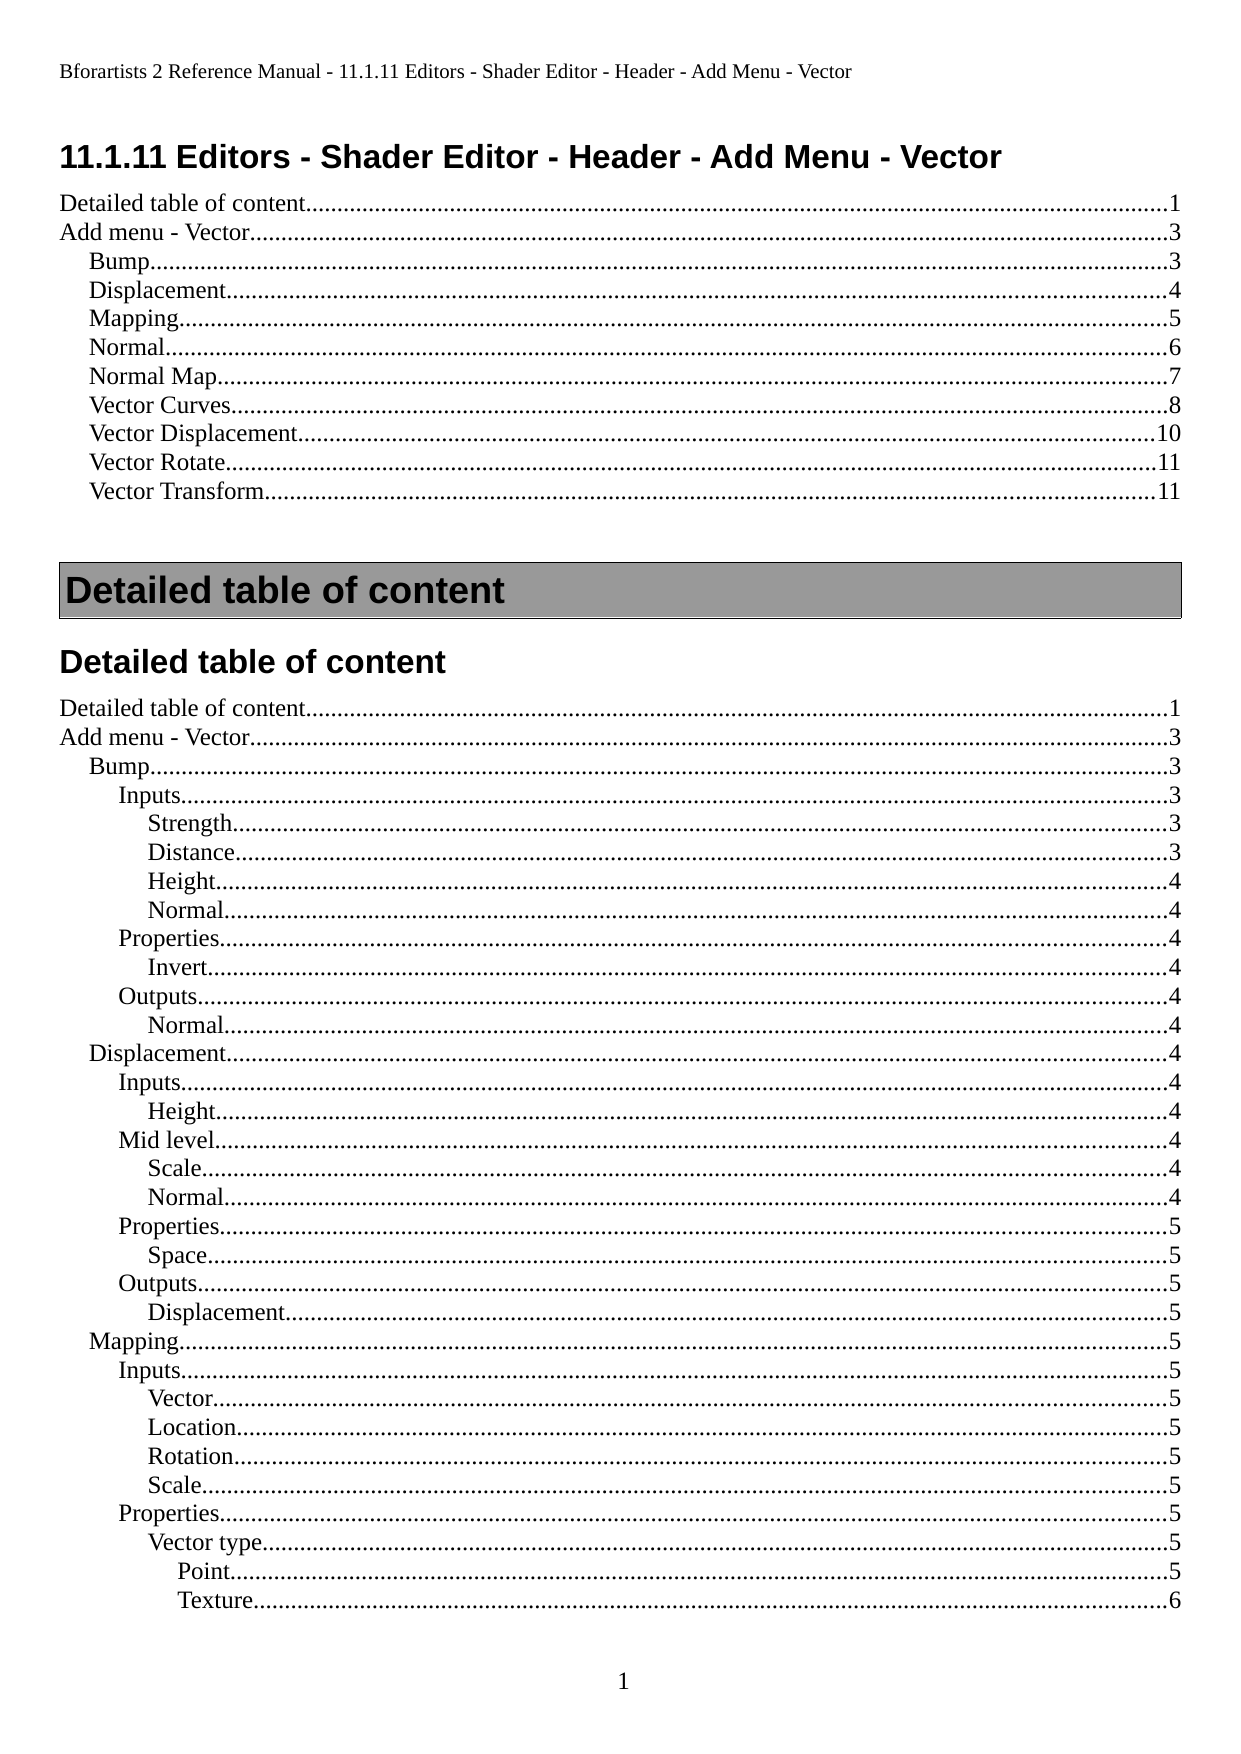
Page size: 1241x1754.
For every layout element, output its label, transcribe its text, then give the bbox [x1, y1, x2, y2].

text Scale 4 [147, 1153, 1181, 1182]
text Displacement 5 [147, 1297, 1181, 1326]
text Mapping 5 [88, 303, 1181, 332]
text Mid level 4 [118, 1125, 1181, 1153]
subtitle Detailed table of content [59, 643, 1181, 681]
text Vector Displacement 10 [88, 418, 1181, 447]
text Properties 5 [118, 1498, 1181, 1527]
text Inputs 3 [118, 780, 1181, 808]
text Normal 4 [147, 1182, 1181, 1211]
text Inputs 5 [118, 1355, 1181, 1383]
text Normal 4 [147, 895, 1181, 923]
text Texture 6 [177, 1585, 1181, 1613]
table_header Detailed table of content [60, 563, 1181, 617]
text Height 4 [147, 866, 1181, 895]
text Strength 3 [147, 808, 1181, 837]
text Vector Curves 8 [88, 390, 1181, 418]
text Inputs 4 [118, 1067, 1181, 1096]
text Mapping 5 [88, 1326, 1181, 1355]
text Vector Rotate 11 [88, 447, 1181, 476]
text Location 5 [147, 1412, 1181, 1441]
text Rotation 5 [147, 1441, 1181, 1470]
text Normal Map 7 [88, 361, 1181, 390]
text Space 5 [147, 1240, 1181, 1268]
text Normal 4 [147, 1010, 1181, 1038]
text Displacement 4 [88, 1038, 1181, 1067]
text Bump 3 [88, 751, 1181, 780]
text Vector 5 [147, 1383, 1181, 1412]
text Outputs 5 [118, 1268, 1181, 1297]
text Point 5 [177, 1556, 1181, 1585]
text Add menu - Vector 3 [59, 217, 1181, 246]
text Vector Transform 11 [88, 476, 1181, 505]
text Properties 4 [118, 923, 1181, 952]
text Outputs 4 [118, 981, 1181, 1010]
text Vector type 5 [147, 1527, 1181, 1556]
text Height 4 [147, 1096, 1181, 1125]
text Normal 6 [88, 332, 1181, 361]
text Distance 3 [147, 837, 1181, 866]
subtitle 11.1.11 Editors - Shader Editor - Header - Add Menu - Vector [59, 138, 1181, 176]
text Displacement 4 [88, 275, 1181, 303]
text Scale 5 [147, 1470, 1181, 1498]
text Detailed table of content 1 [59, 693, 1181, 722]
text Add menu - Vector 3 [59, 722, 1181, 751]
text Detailed table of content 1 [59, 188, 1181, 217]
text Properties 5 [118, 1211, 1181, 1240]
text Invert 4 [147, 952, 1181, 981]
text Bump 3 [88, 246, 1181, 275]
